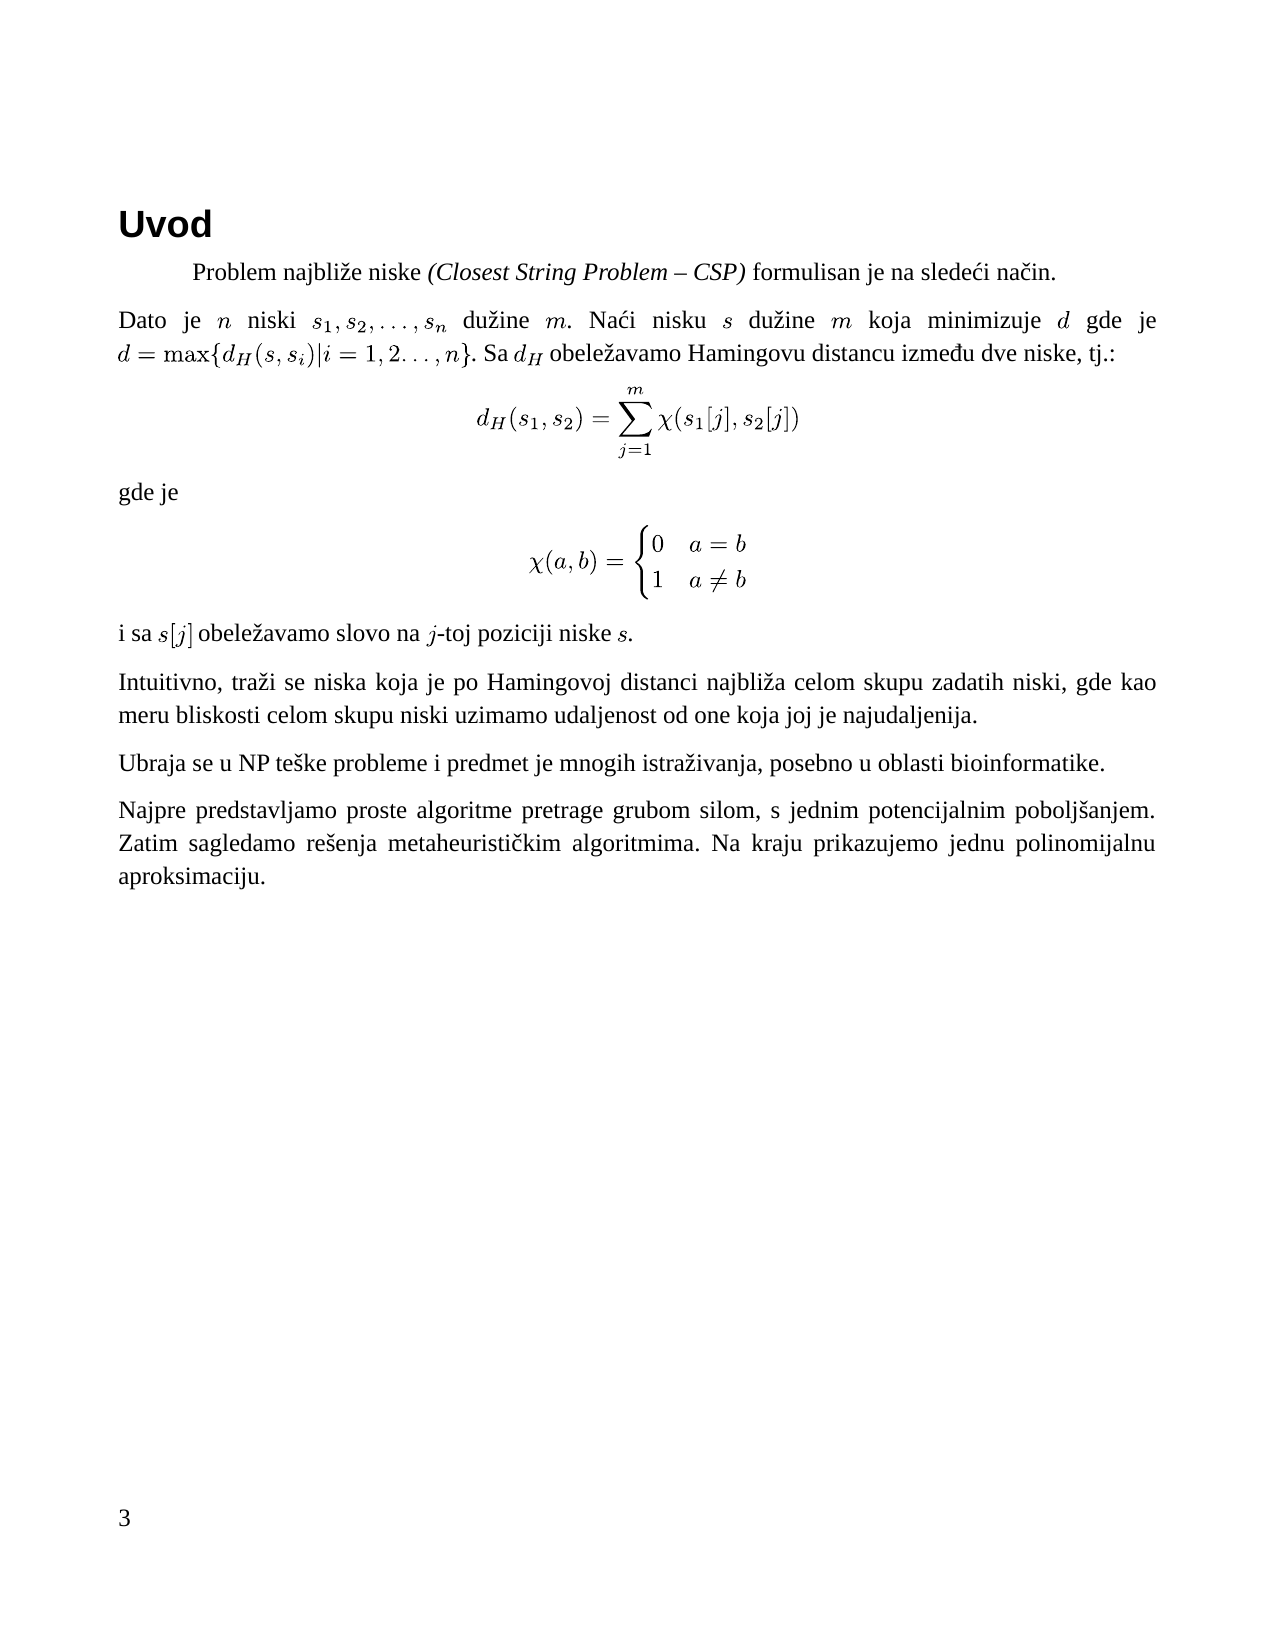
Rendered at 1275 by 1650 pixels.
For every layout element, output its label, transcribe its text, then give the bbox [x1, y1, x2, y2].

text Dato je niski dužine . Naći nisku dužine koja minimizuje gde je . Sa obeležavamo Hamingovu distancu između dve niske, tj.: [118, 305, 1157, 368]
text gde je [118, 477, 1157, 506]
text Ubraja se u NP teške probleme i predmet je mnogih istraživanja, posebno u oblasti bioinformatike. [118, 748, 1157, 776]
subtitle Uvod [118, 201, 1157, 245]
text Najpre predstavljamo proste algoritme pretrage grubom silom, s jednim potencijalnim poboljšanjem. Zatim sagledamo rešenja metaheurističkim algoritmima. Na kraju prikazujemo jednu polinomijalnu aproksimaciju. [118, 795, 1157, 890]
text Problem najbliže niske (Closest String Problem – CSP) formulisan je na sledeći način. [118, 257, 1157, 286]
text i sa obeležavamo slovo na -toj poziciji niske . [118, 618, 1157, 648]
text Intuitivno, traži se niska koja je po Hamingovoj distanci najbliža celom skupu zadatih niski, gde kao meru bliskosti celom skupu niski uzimamo udaljenost od one koja joj je najudaljenija. [118, 667, 1157, 729]
